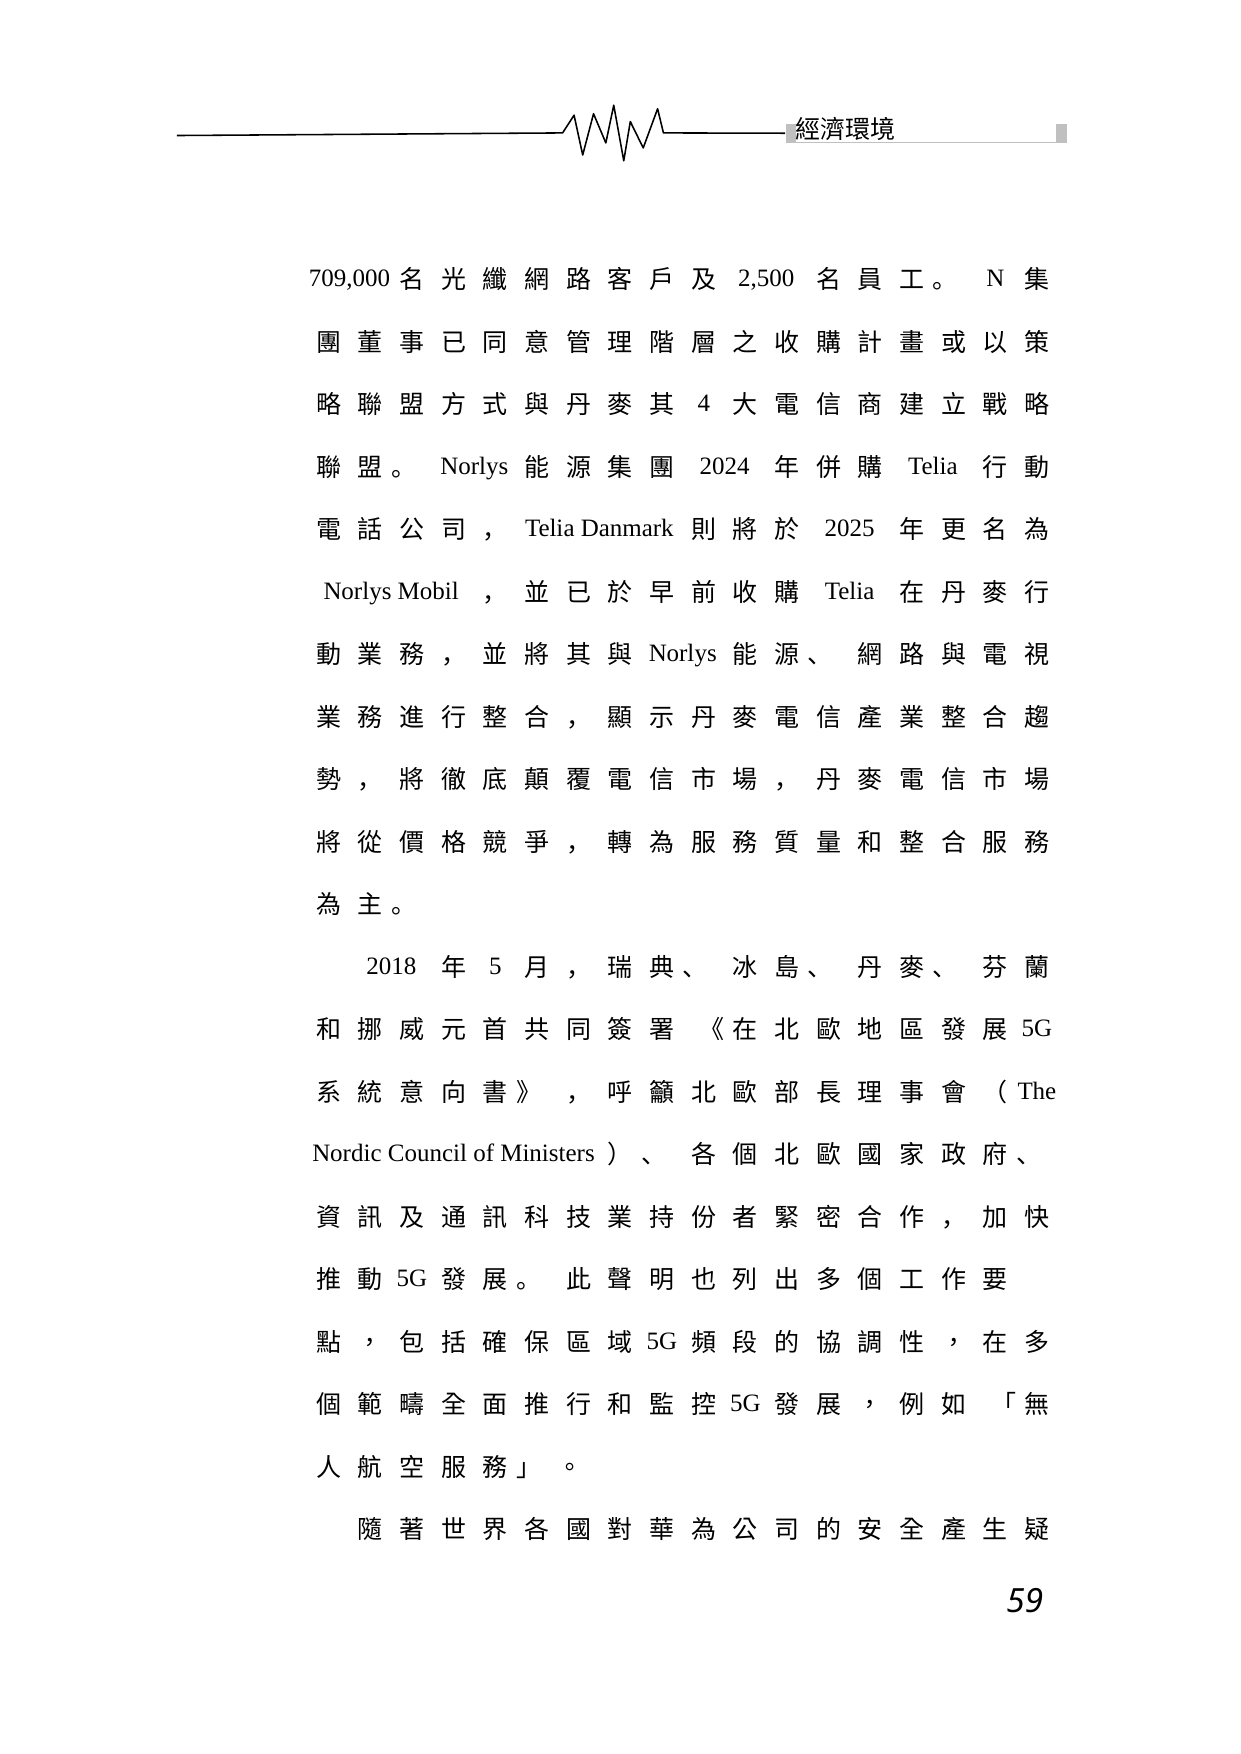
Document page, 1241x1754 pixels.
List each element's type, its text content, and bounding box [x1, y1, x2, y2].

text 709,000名光纖網路客戶及2,500名員工。N集團董事已同意管理階層之收購計畫或以策略聯盟方式與丹麥其4大電信商建立戰略聯盟。Norlys能源集團2024年併購Telia行動電話公司，Telia Danmark則將於2025年更名為Norlys Mobil，並已於早前收購Telia在丹麥行動業務，並將其與Norlys能源、網路與電視業務進行整合，顯示丹麥電信產業整合趨勢，將徹底顛覆電信市場，丹麥電信市場將從價格競爭，轉為服務質量和整合服務為主。 [281, 236, 1058, 924]
text 2018年5月，瑞典、冰島、丹麥、芬蘭和挪威元首共同簽署《在北歐地區發展5G系統意向書》，呼籲北歐部長理事會（The Nordic Council of Ministers）、各個北歐國家政府、資訊及通訊科技業持份者緊密合作，加快推動5G發展。此聲明也列出多個工作要點，包括確保區域5G頻段的協調性，在多個範疇全面推行和監控5G發展，例如「無人航空服務」。 [281, 924, 1058, 1486]
text 隨著世界各國對華為公司的安全產生疑 [281, 1486, 1058, 1549]
